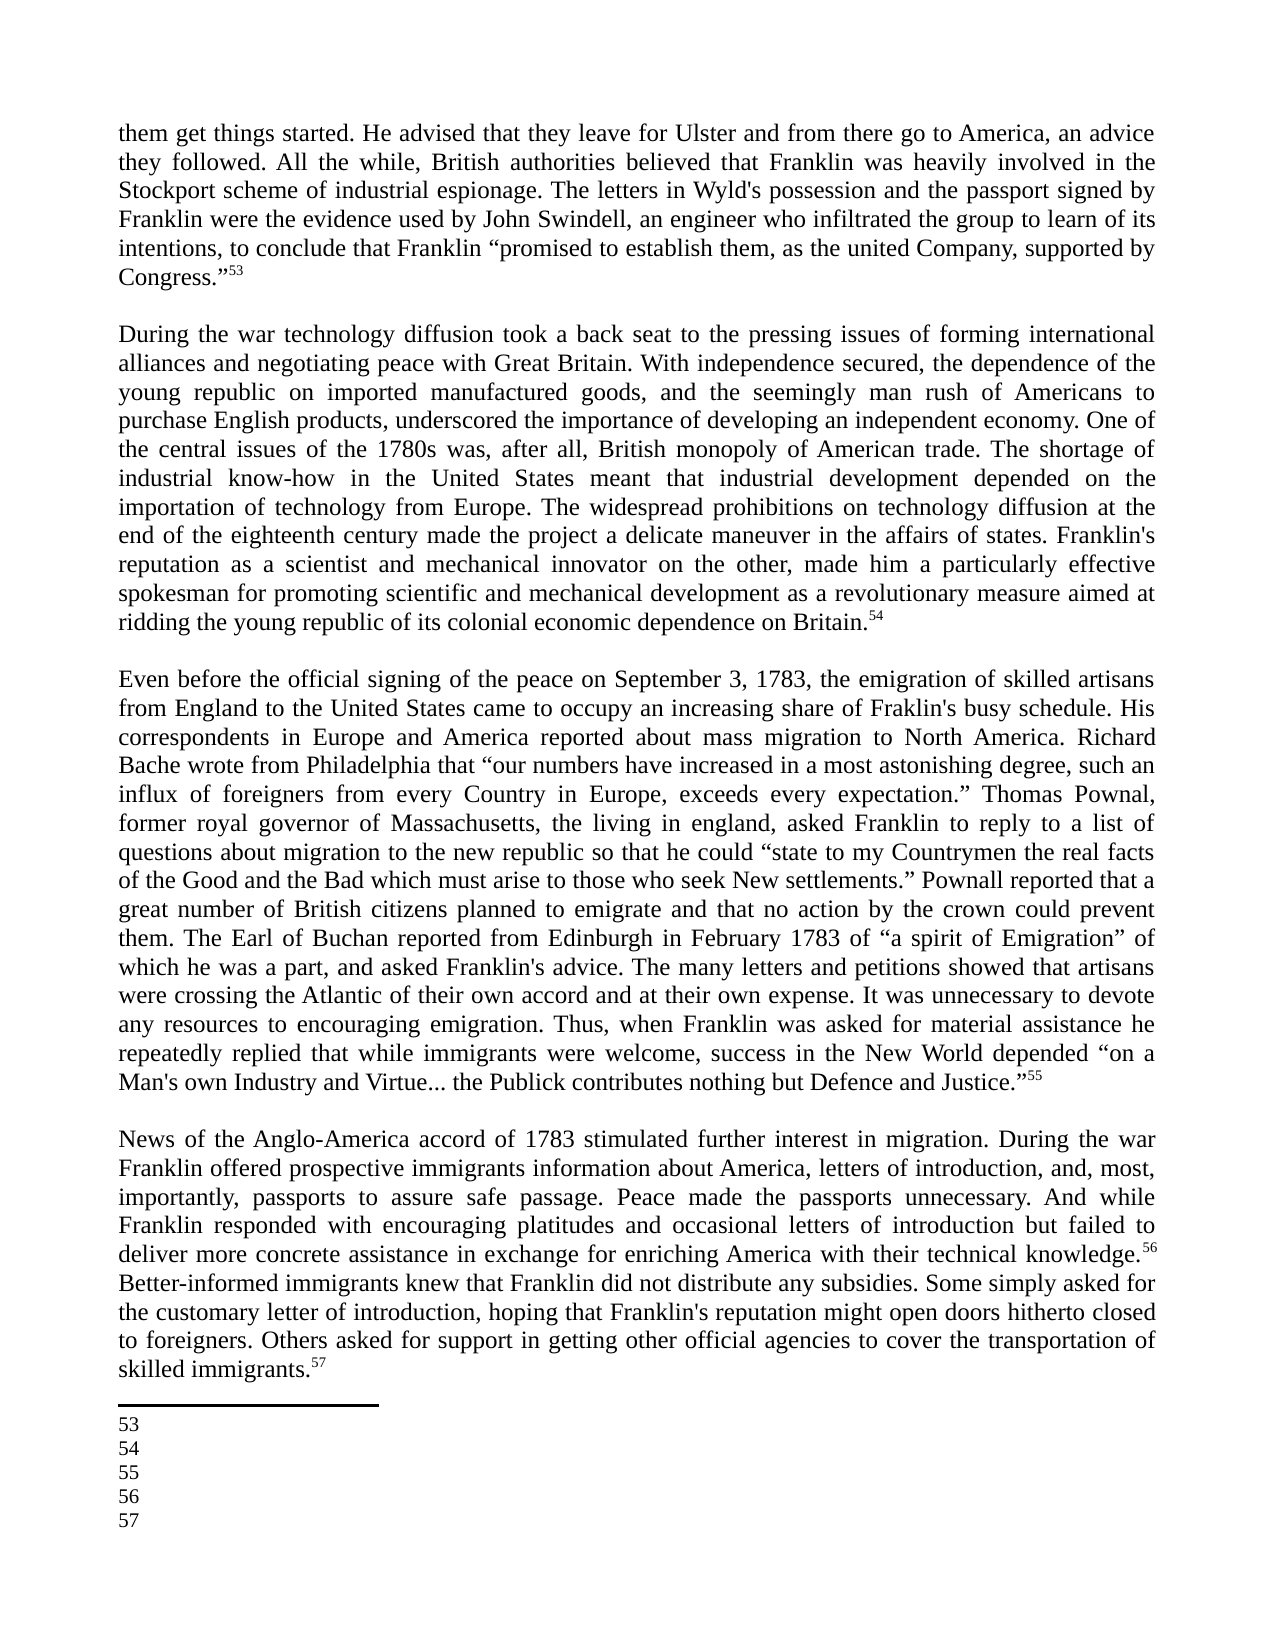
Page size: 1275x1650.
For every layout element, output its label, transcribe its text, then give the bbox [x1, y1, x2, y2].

text them get things started. He advised that they leave for Ulster and from there go to America, an advice they followed. All the while, British authorities believed that Franklin was heavily involved in the Stockport scheme of industrial espionage. The letters in Wyld's possession and the passport signed by Franklin were the evidence used by John Swindell, an engineer who infiltrated the group to learn of its intentions, to conclude that Franklin “promised to establish them, as the united Company, supported by Congress.” [118, 118, 1157, 291]
text News of the Anglo-America accord of 1783 stimulated further interest in migration. During the war Franklin offered prospective immigrants information about America, letters of introduction, and, most, importantly, passports to assure safe passage. Peace made the passports unnecessary. And while Franklin responded with encouraging platitudes and occasional letters of introduction but failed to deliver more concrete assistance in exchange for enriching America with their technical knowledge. Better-informed immigrants knew that Franklin did not distribute any subsidies. Some simply asked for the customary letter of introduction, hoping that Franklin's reputation might open doors hitherto closed to foreigners. Others asked for support in getting other official agencies to cover the transportation of skilled immigrants. [118, 1124, 1157, 1383]
text During the war technology diffusion took a back seat to the pressing issues of forming international alliances and negotiating peace with Great Britain. With independence secured, the dependence of the young republic on imported manufactured goods, and the seemingly man rush of Americans to purchase English products, underscored the importance of developing an independent economy. One of the central issues of the 1780s was, after all, British monopoly of American trade. The shortage of industrial know-how in the United States meant that industrial development depended on the importation of technology from Europe. The widespread prohibitions on technology diffusion at the end of the eighteenth century made the project a delicate maneuver in the affairs of states. Franklin's reputation as a scientist and mechanical innovator on the other, made him a particularly effective spokesman for promoting scientific and mechanical development as a revolutionary measure aimed at ridding the young republic of its colonial economic dependence on Britain. [118, 319, 1157, 636]
text Even before the official signing of the peace on September 3, 1783, the emigration of skilled artisans from England to the United States came to occupy an increasing share of Fraklin's busy schedule. His correspondents in Europe and America reported about mass migration to North America. Richard Bache wrote from Philadelphia that “our numbers have increased in a most astonishing degree, such an influx of foreigners from every Country in Europe, exceeds every expectation.” Thomas Pownal, former royal governor of Massachusetts, the living in england, asked Franklin to reply to a list of questions about migration to the new republic so that he could “state to my Countrymen the real facts of the Good and the Bad which must arise to those who seek New settlements.” Pownall reported that a great number of British citizens planned to emigrate and that no action by the crown could prevent them. The Earl of Buchan reported from Edinburgh in February 1783 of “a spirit of Emigration” of which he was a part, and asked Franklin's advice. The many letters and petitions showed that artisans were crossing the Atlantic of their own accord and at their own expense. It was unnecessary to devote any resources to encouraging emigration. Thus, when Franklin was asked for material assistance he repeatedly replied that while immigrants were welcome, success in the New World depended “on a Man's own Industry and Virtue... the Publick contributes nothing but Defence and Justice.” [118, 664, 1157, 1096]
